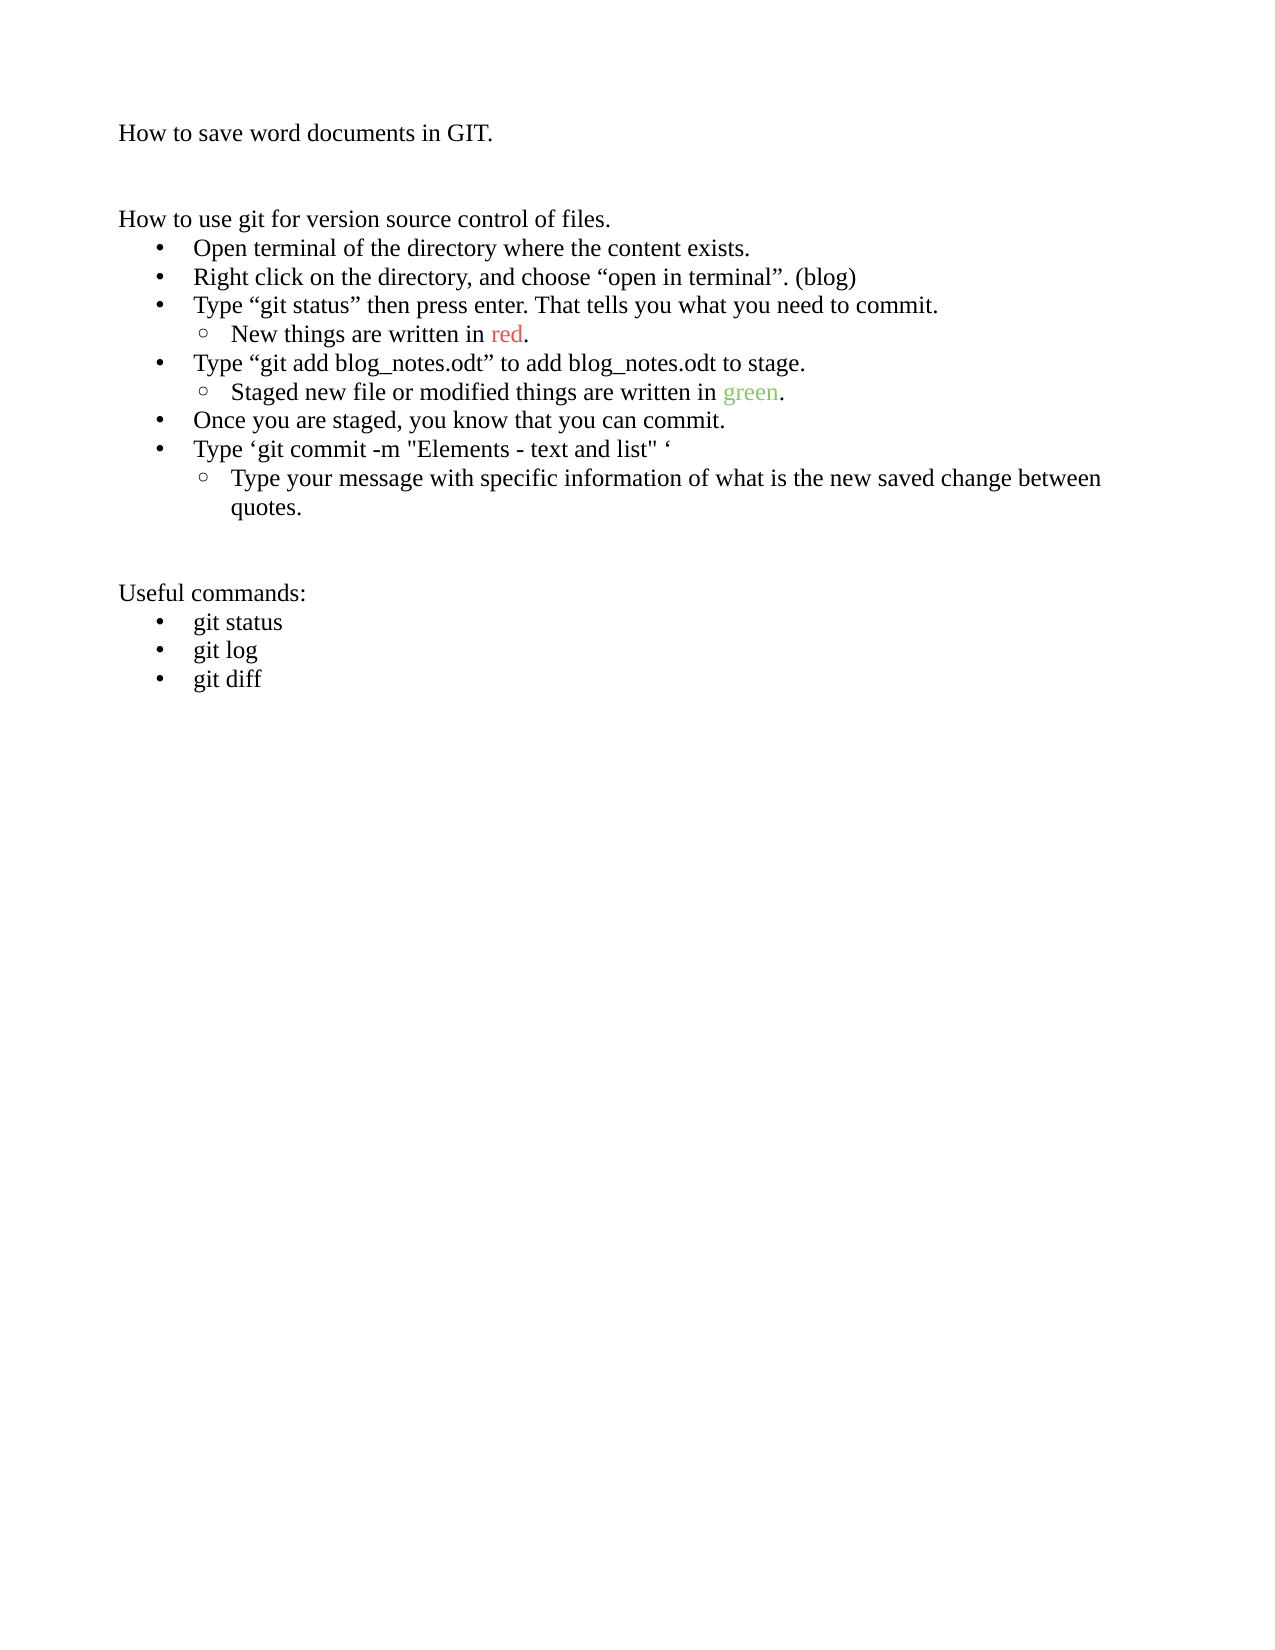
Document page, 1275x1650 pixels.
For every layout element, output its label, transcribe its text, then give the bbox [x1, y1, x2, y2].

list Type ‘git commit -m "Elements - text and list" ‘ [156, 434, 1157, 463]
list git log [156, 636, 1157, 664]
list New things are written in red. [193, 319, 1157, 348]
list Once you are staged, you know that you can commit. [156, 406, 1157, 434]
list Type your message with specific information of what is the new saved change between quotes. [193, 463, 1157, 521]
list git diff [156, 664, 1157, 693]
list Open terminal of the directory where the content exists. [156, 233, 1157, 262]
text How to use git for version source control of files. [118, 204, 1157, 233]
list Staged new file or modified things are written in green. [193, 377, 1157, 406]
list Right click on the directory, and choose “open in terminal”. (blog) [156, 262, 1157, 291]
list Type “git add blog_notes.odt” to add blog_notes.odt to stage. [156, 348, 1157, 377]
text How to save word documents in GIT. [118, 118, 1157, 147]
list git status [156, 607, 1157, 636]
list Type “git status” then press enter. That tells you what you need to commit. [156, 291, 1157, 319]
text Useful commands: [118, 578, 1157, 607]
